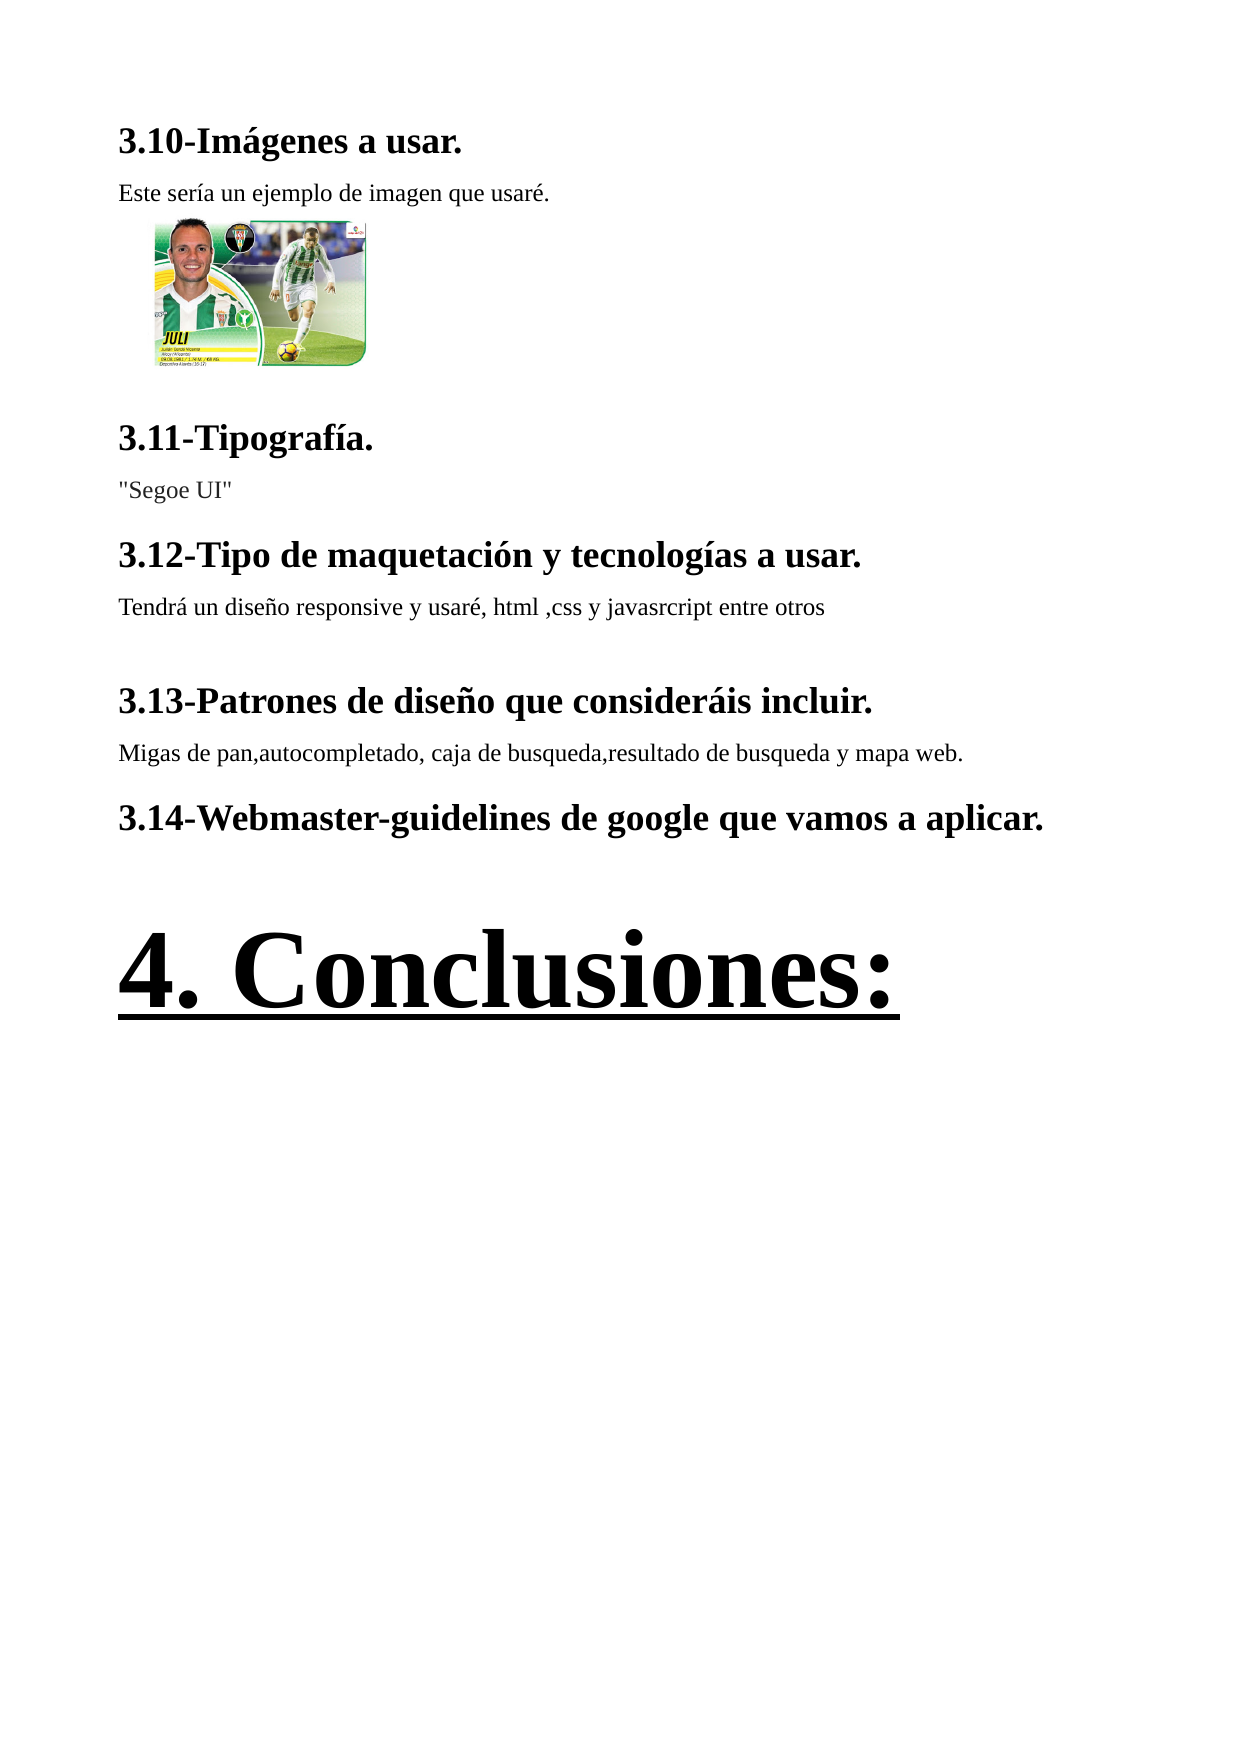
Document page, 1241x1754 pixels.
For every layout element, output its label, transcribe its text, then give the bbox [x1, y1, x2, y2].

text 3.10-Imágenes a usar. [118, 118, 1122, 161]
text 3.14-Webmaster-guidelines de google que vamos a aplicar. [118, 795, 1122, 838]
text "Segoe UI" [118, 475, 1122, 504]
text Tendrá un diseño responsive y usaré, html ,css y javasrcript entre otros [118, 592, 1122, 621]
text 3.12-Tipo de maquetación y tecnologías a usar. [118, 533, 1122, 576]
text Este sería un ejemplo de imagen que usaré. [118, 178, 1122, 206]
text 3.13-Patrones de diseño que consideráis incluir. [118, 678, 1122, 721]
picture [147, 213, 373, 373]
text 3.11-Tipografía. [118, 416, 1122, 459]
text Migas de pan,autocompletado, caja de busqueda,resultado de busqueda y mapa web. [118, 738, 1122, 767]
text 4. Conclusiones: [118, 902, 1122, 1032]
